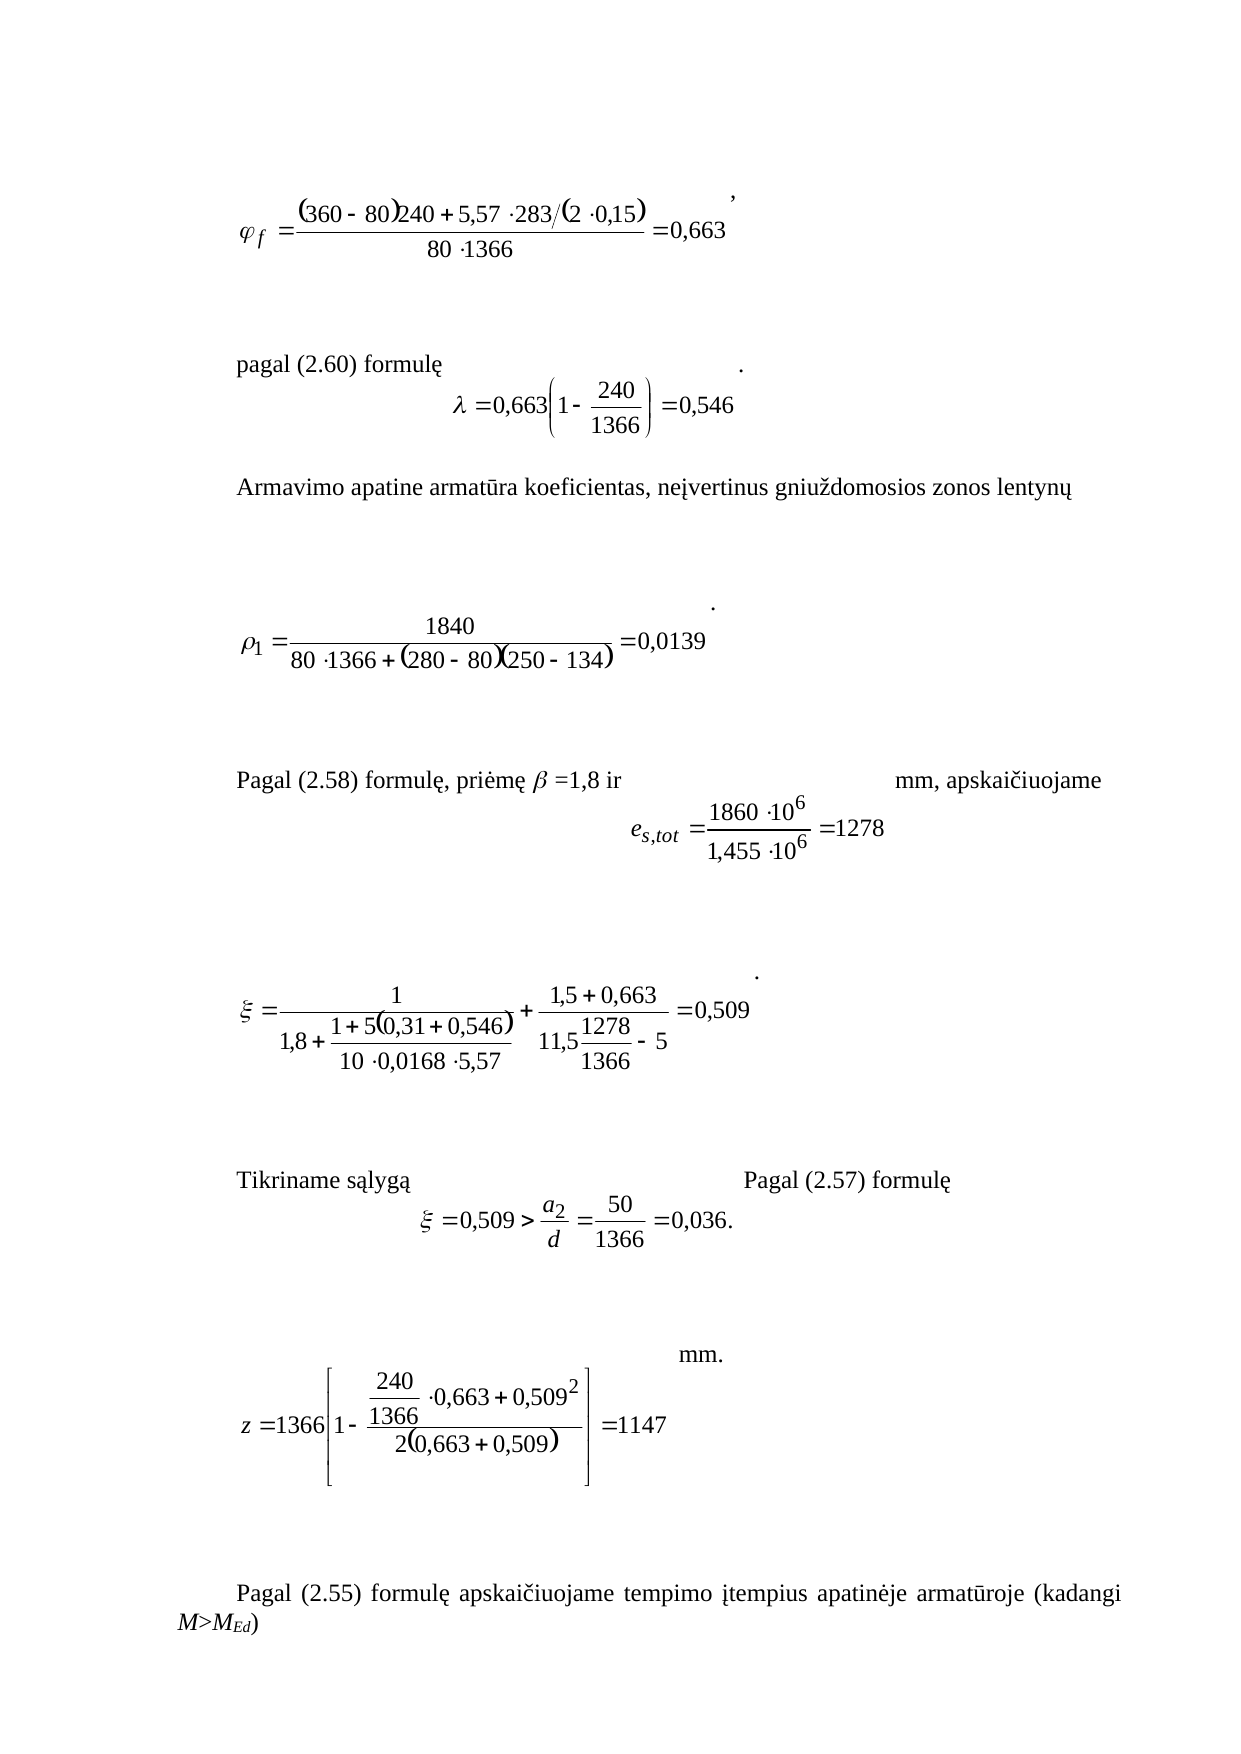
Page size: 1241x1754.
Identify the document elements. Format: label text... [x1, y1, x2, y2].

text Pagal (2.58) formulę, priėmę  =1,8 ir mm, apskaičiuojame [177, 765, 1122, 869]
text . [177, 956, 1122, 1079]
text , [177, 176, 1122, 263]
text mm. [177, 1339, 1122, 1492]
text Armavimo apatine armatūra koeficientas, neįvertinus gniuždomosios zonos lentynų [177, 472, 1122, 500]
text pagal (2.60) formulę . [177, 349, 1122, 443]
text . [177, 587, 1122, 679]
text Pagal (2.55) formulę apskaičiuojame tempimo įtempius apatinėje armatūroje (kadangi M>MEd) [177, 1578, 1122, 1636]
text Tikriname sąlygą Pagal (2.57) formulę [177, 1165, 1122, 1253]
